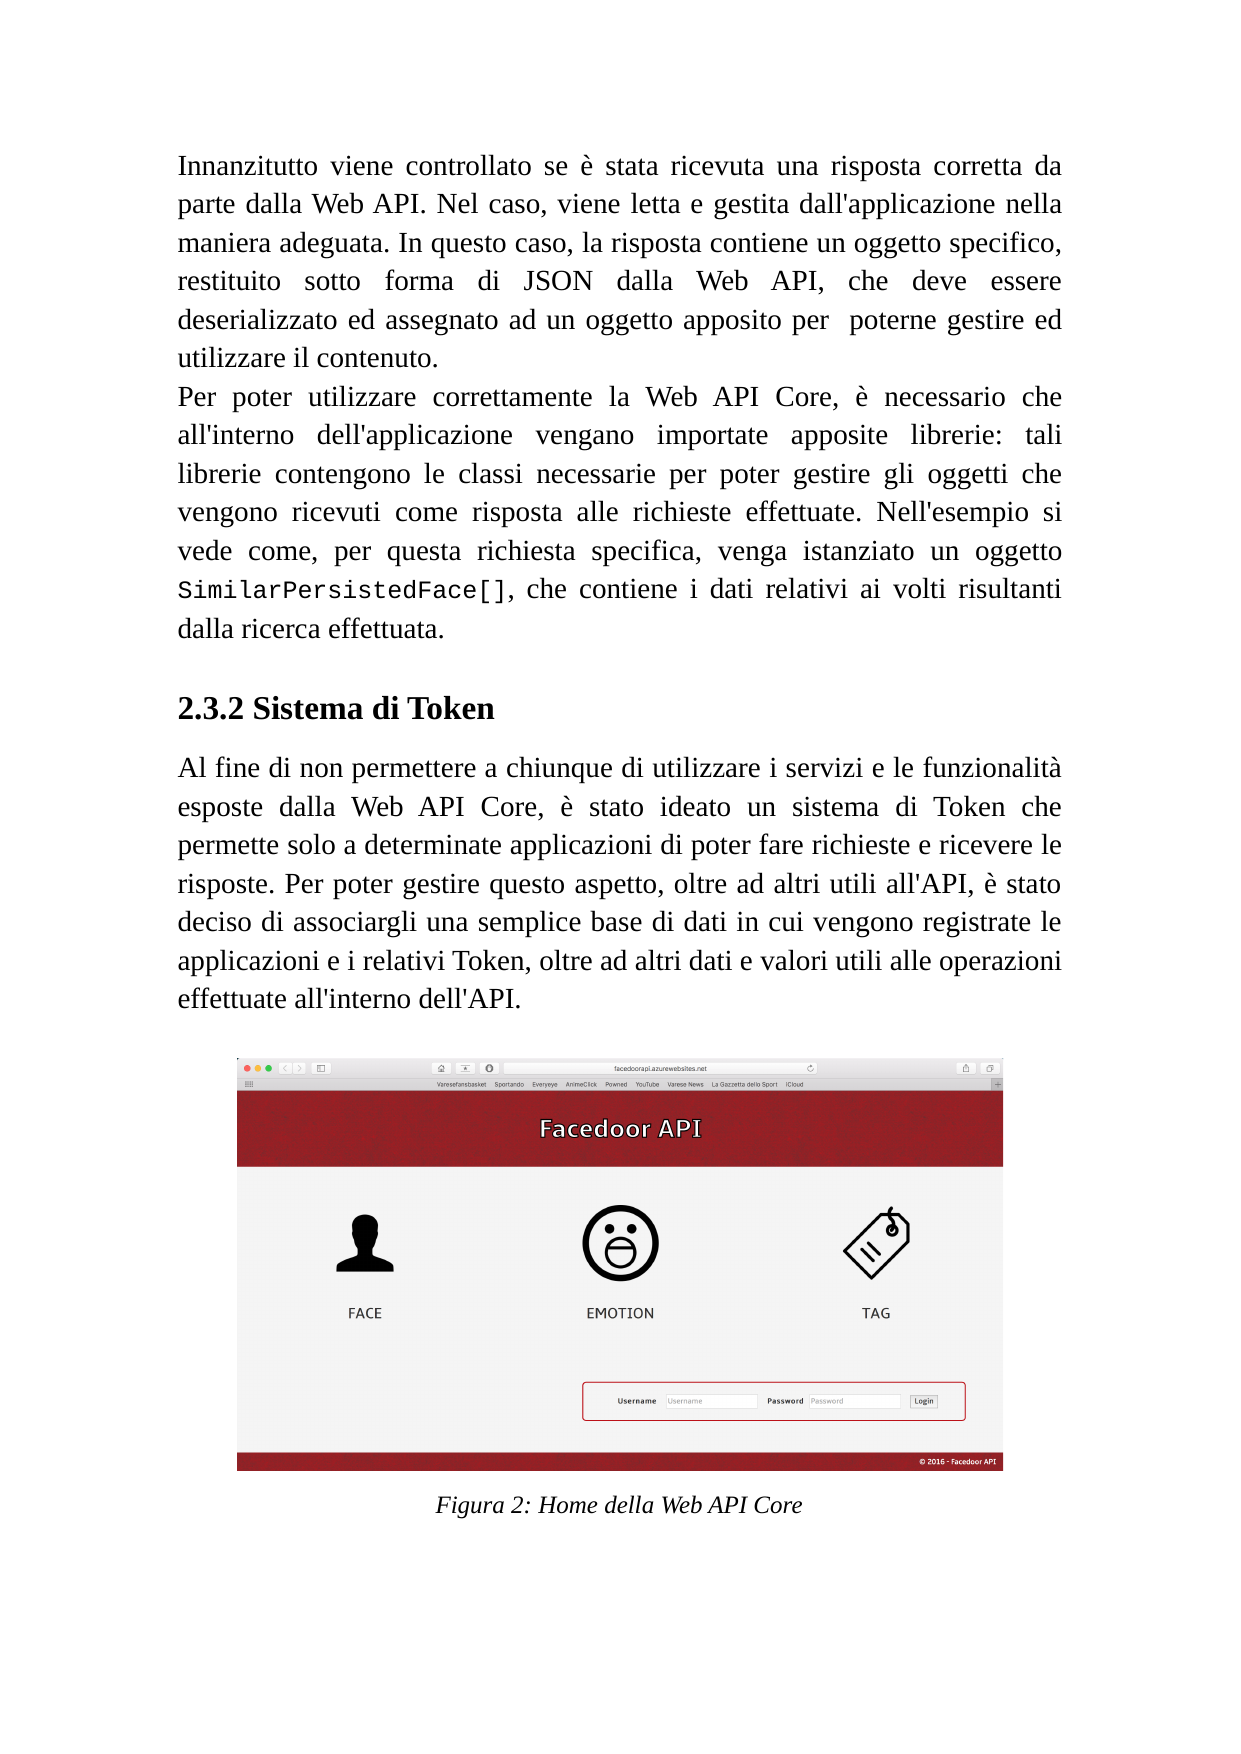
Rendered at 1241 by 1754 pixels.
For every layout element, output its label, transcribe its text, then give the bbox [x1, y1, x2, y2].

text 2.3.2 Sistema di Token [177, 688, 1063, 727]
picture [237, 1058, 1004, 1471]
text Per poter utilizzare correttamente la Web API Core, è necessario che all'interno dell'applicazione vengano importate apposite librerie: tali librerie contengono le classi necessarie per poter gestire gli oggetti che vengono ricevuti come risposta alle richieste effettuate. Nell'esempio si vede come, per questa richiesta specifica, venga istanziato un oggetto SimilarPersistedFace[], che contiene i dati relativi ai volti risultanti dalla ricerca effettuata. [177, 379, 1063, 645]
text Innanzitutto viene controllato se è stata ricevuta una risposta corretta da parte dalla Web API. Nel caso, viene letta e gestita dall'applicazione nella maniera adeguata. In questo caso, la risposta contiene un oggetto specifico, restituito sotto forma di JSON dalla Web API, che deve essere deserializzato ed assegnato ad un oggetto apposito per poterne gestire ed utilizzare il contenuto. [177, 148, 1063, 374]
text Al fine di non permettere a chiunque di utilizzare i servizi e le funzionalità esposte dalla Web API Core, è stato ideato un sistema di Token che permette solo a determinate applicazioni di poter fare richieste e ricevere le risposte. Per poter gestire questo aspetto, oltre ad altri utili all'API, è stato deciso di associargli una semplice base di dati in cui vengono registrate le applicazioni e i relativi Token, oltre ad altri dati e valori utili alle operazioni effettuate all'interno dell'API. [177, 750, 1063, 1015]
text Figura 2: Home della Web API Core [177, 1490, 1063, 1518]
